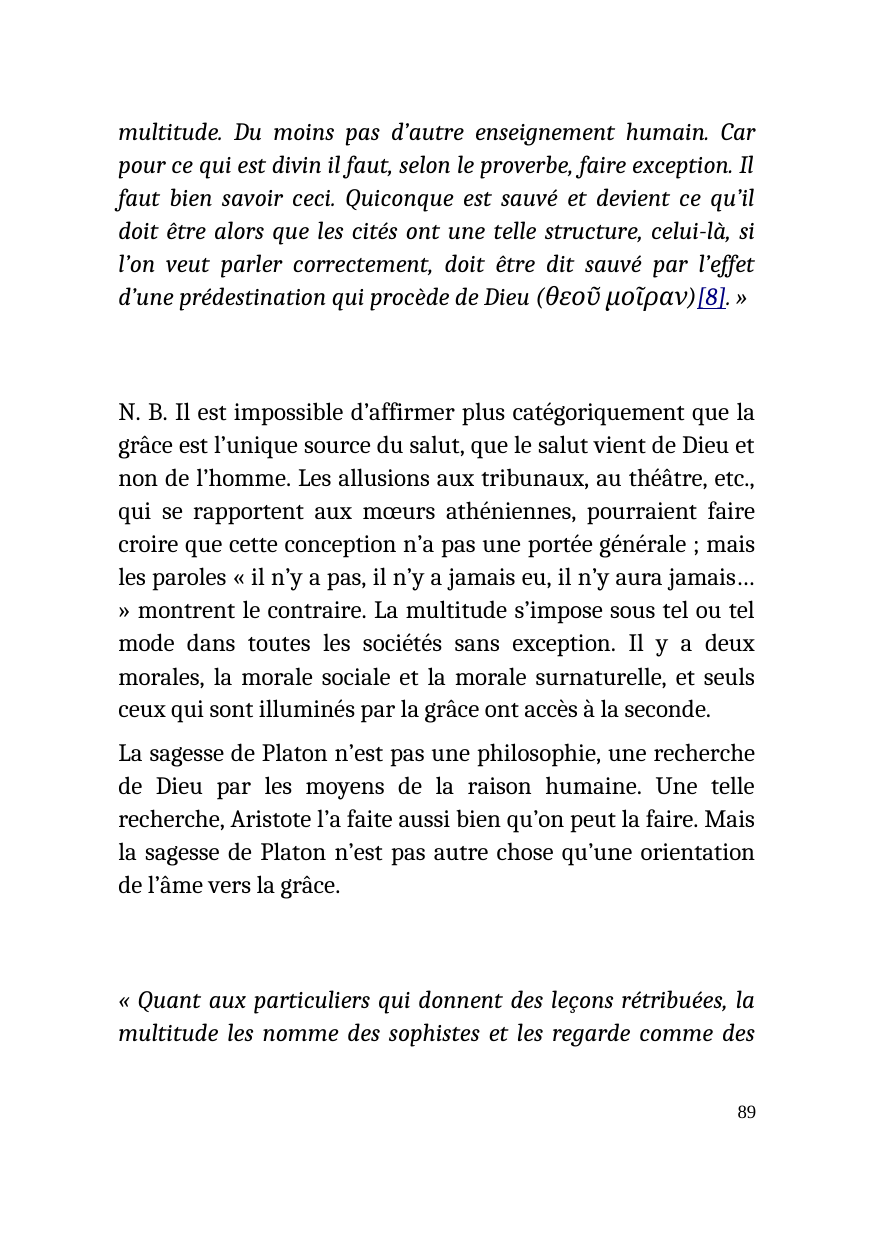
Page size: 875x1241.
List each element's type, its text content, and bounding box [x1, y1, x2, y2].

text N. B. Il est impossible d’affirmer plus catégoriquement que la grâce est l’unique source du salut, que le salut vient de Dieu et non de l’homme. Les allusions aux tribunaux, au théâtre, etc., qui se rapportent aux mœurs athéniennes, pourraient faire croire que cette conception n’a pas une portée générale ; mais les paroles « il n’y a pas, il n’y a jamais eu, il n’y aura jamais… » montrent le contraire. La multitude s’impose sous tel ou tel mode dans toutes les sociétés sans exception. Il y a deux morales, la morale sociale et la morale surnaturelle, et seuls ceux qui sont illuminés par la grâce ont accès à la seconde. [118, 398, 756, 724]
text La sagesse de Platon n’est pas une philosophie, une recherche de Dieu par les moyens de la raison humaine. Une telle recherche, Aristote l’a faite aussi bien qu’on peut la faire. Mais la sagesse de Platon n’est pas autre chose qu’une orientation de l’âme vers la grâce. [118, 739, 756, 900]
text multitude. Du moins pas d’autre enseignement humain. Car pour ce qui est divin il faut, selon le proverbe, faire exception. Il faut bien savoir ceci. Quiconque est sauvé et devient ce qu’il doit être alors que les cités ont une telle structure, celui-là, si l’on veut parler correctement, doit être dit sauvé par l’effet d’une prédestination qui procède de Dieu (θεοῦ μοῖραν)[8]. » [118, 118, 756, 312]
text « Quant aux particuliers qui donnent des leçons rétribuées, la multitude les nomme des sophistes et les regarde comme des [118, 986, 756, 1048]
